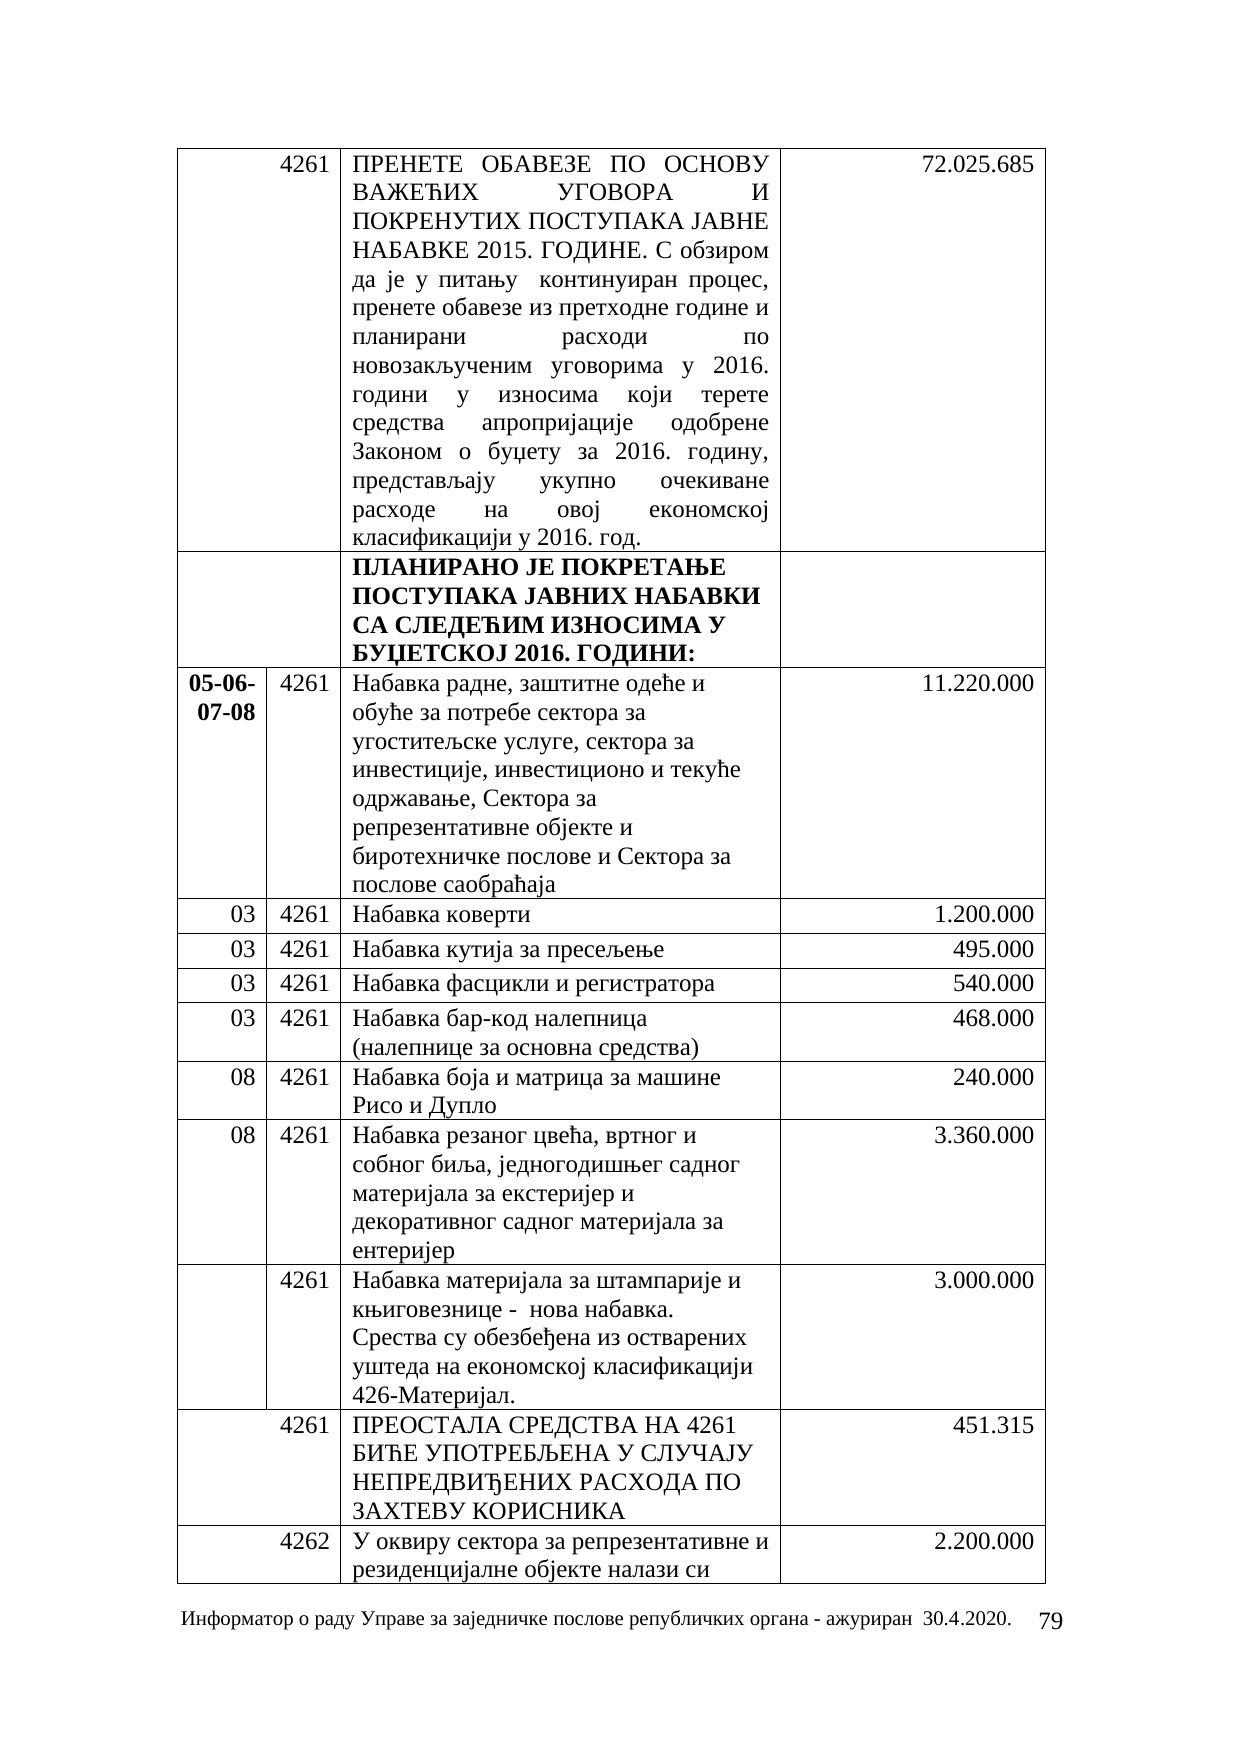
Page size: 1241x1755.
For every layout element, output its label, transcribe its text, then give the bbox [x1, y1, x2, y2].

table_cell 08 [178, 1120, 266, 1264]
table_cell Набавка фасцикли и регистратора [341, 969, 780, 1002]
table_cell 11.220.000 [781, 668, 1045, 898]
table_cell Набавка боја и матрица за машине Рисо и Дупло [341, 1062, 780, 1119]
table_cell 05-06-07-08 [178, 668, 266, 898]
table_cell 495.000 [781, 934, 1045, 967]
table_cell 03 [178, 1003, 266, 1061]
table_cell Набавка материјала за штампарије и књиговезнице - нова набавка. Срества су обезбеђена из остварених уштеда на економској класификацији 426-Материјал. [341, 1265, 780, 1409]
table_cell 451.315 [781, 1410, 1045, 1525]
table_cell [781, 552, 1045, 667]
table_cell Набавка кутија за пресељење [341, 934, 780, 967]
table_cell 4261 [267, 899, 340, 933]
table_cell 540.000 [781, 969, 1045, 1002]
table_cell [178, 552, 340, 667]
table_cell 2.200.000 [781, 1526, 1045, 1583]
table_cell 03 [178, 899, 266, 933]
table_cell У оквиру сектора за репрезентативне и резиденцијалне објекте налази си [341, 1526, 780, 1583]
table_cell 4261 [178, 1410, 340, 1525]
table_cell 1.200.000 [781, 899, 1045, 933]
table_cell 4261 [178, 149, 340, 551]
table_cell 03 [178, 934, 266, 967]
table_cell 4261 [267, 1062, 340, 1119]
table_cell 3.000.000 [781, 1265, 1045, 1409]
table_cell 4261 [267, 934, 340, 967]
table_cell ПРЕНЕТЕ ОБАВЕЗЕ ПО ОСНОВУ ВАЖЕЋИХ УГОВОРА И ПОКРЕНУТИХ ПОСТУПАКА ЈАВНЕ НАБАВКЕ 2015. ГОДИНЕ. С обзиром да је у питању континуиран процес, пренете обавезе из претходне године и планирани расходи по новозакљученим уговорима у 2016. години у износима који терете средства апропријације одобрене Законом о буџету за 2016. годину, представљају укупно очекиване расходе на овој економској класификацији у 2016. год. [341, 149, 780, 551]
table_cell 3.360.000 [781, 1120, 1045, 1264]
table_cell 4261 [267, 668, 340, 898]
table_cell 240.000 [781, 1062, 1045, 1119]
table_cell Набавка радне, заштитне одеће и обуће за потребе сектора за угоститељске услуге, сектора за инвестиције, инвестиционо и текуће одржавање, Сектора за репрезентативне објекте и биротехничке послове и Сектора за послове саобраћаја [341, 668, 780, 898]
table_cell 4262 [178, 1526, 340, 1583]
table_cell Набавка коверти [341, 899, 780, 933]
table_cell 03 [178, 969, 266, 1002]
table_cell 468.000 [781, 1003, 1045, 1061]
table_cell 4261 [267, 969, 340, 1002]
table_cell 08 [178, 1062, 266, 1119]
table_cell 4261 [267, 1265, 340, 1409]
table_cell 4261 [267, 1120, 340, 1264]
table_cell ПРЕОСТАЛА СРЕДСТВА НА 4261 БИЋЕ УПОТРЕБЉЕНА У СЛУЧАЈУ НЕПРЕДВИЂЕНИХ РАСХОДА ПО ЗАХТЕВУ КОРИСНИКА [341, 1410, 780, 1525]
table_cell 4261 [267, 1003, 340, 1061]
table_cell Набавка резаног цвећа, вртног и собног биља, једногодишњег садног материјала за екстеријер и декоративног садног материјала за ентеријер [341, 1120, 780, 1264]
table_cell Набавка бар-код налепница (налепнице за основна средства) [341, 1003, 780, 1061]
table_cell [178, 1265, 266, 1409]
table_cell 72.025.685 [781, 149, 1045, 551]
table_cell ПЛАНИРАНО ЈЕ ПОКРЕТАЊЕ ПОСТУПАКА ЈАВНИХ НАБАВКИ СА СЛЕДЕЋИМ ИЗНОСИМА У БУЏЕТСКОЈ 2016. ГОДИНИ: [341, 552, 780, 667]
